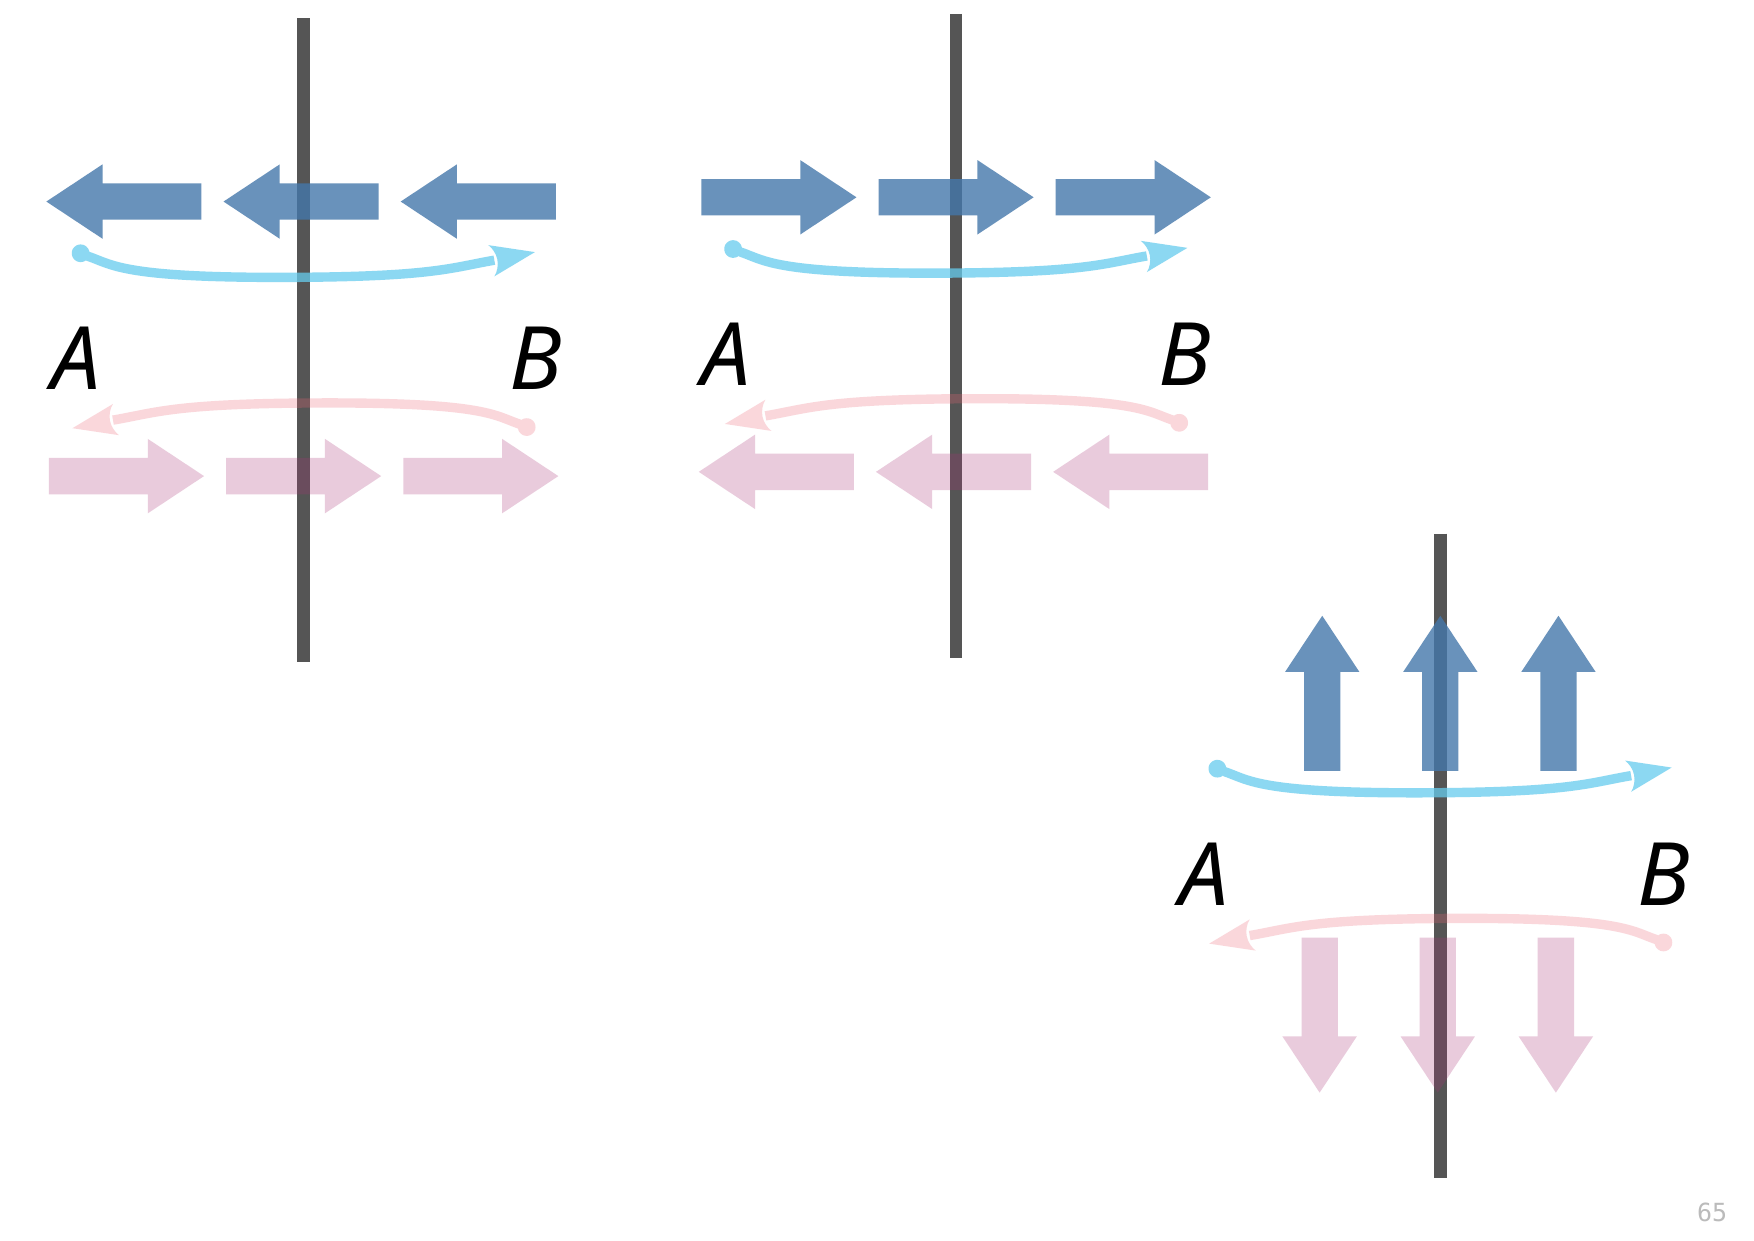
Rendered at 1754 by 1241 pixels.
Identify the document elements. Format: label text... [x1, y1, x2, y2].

text_box B [494, 289, 578, 392]
text_box [223, 164, 379, 239]
text_box [1053, 434, 1209, 510]
text_box [1285, 615, 1360, 771]
text_box [226, 438, 382, 514]
text_box [46, 164, 202, 239]
text_box B [1622, 804, 1706, 907]
text_box [403, 438, 559, 514]
text_box [875, 434, 1032, 510]
text_box [400, 164, 556, 239]
text_box A [1165, 804, 1258, 907]
text_box [1403, 615, 1478, 771]
text_box [48, 438, 205, 514]
text_box [1521, 615, 1596, 771]
text_box [878, 160, 1034, 235]
text_box A [37, 289, 130, 392]
text_box [1282, 937, 1357, 1093]
text_box [1055, 160, 1211, 235]
text_box A [686, 284, 780, 388]
text_box [698, 434, 854, 510]
text_box [701, 160, 857, 235]
text_box B [1144, 284, 1228, 388]
text_box [1518, 937, 1594, 1093]
text_box [1400, 937, 1475, 1093]
